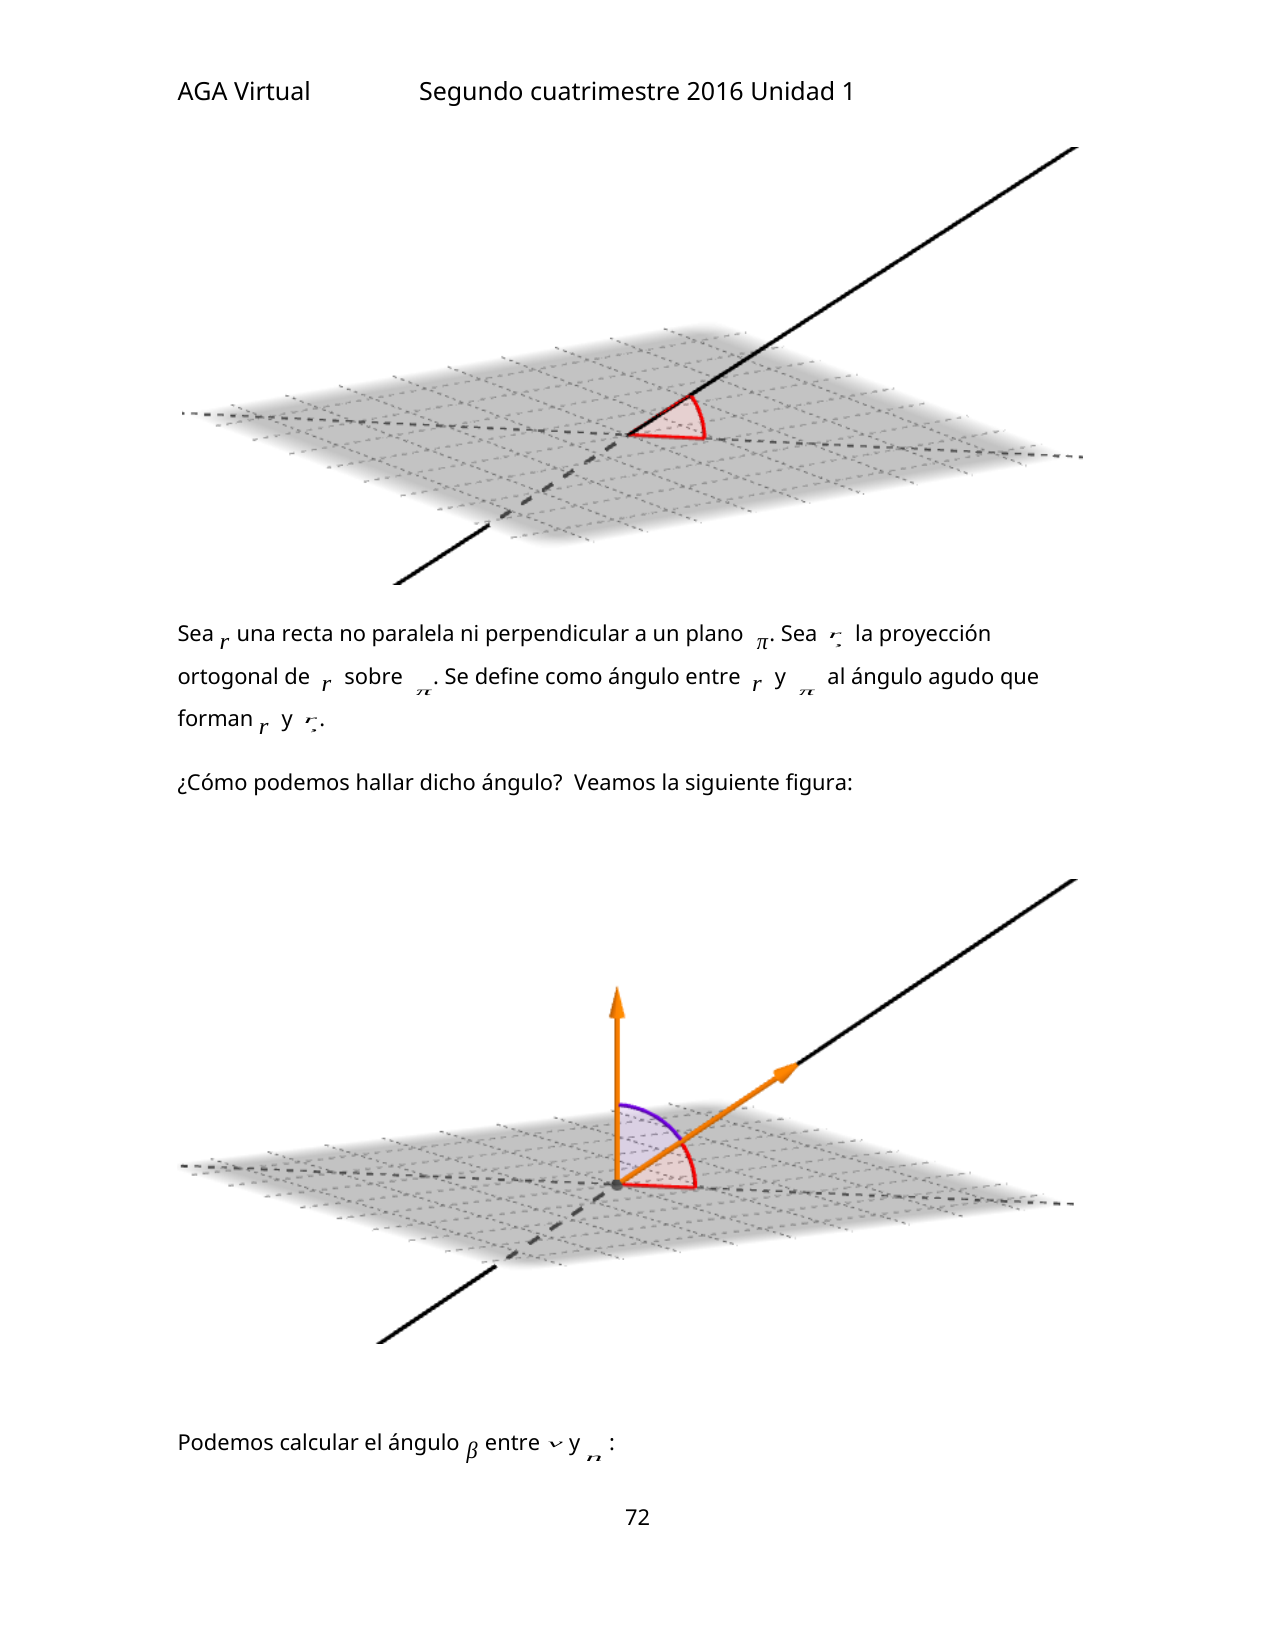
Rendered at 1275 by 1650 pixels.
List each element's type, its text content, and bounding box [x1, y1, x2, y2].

text Podemos calcular el ángulo entre y : [177, 1427, 1098, 1464]
text ¿Cómo podemos hallar dicho ángulo? Veamos la siguiente figura: [177, 767, 1098, 796]
text Sea una recta no paralela ni perpendicular a un plano . Sea la proyección ortogonal de sobre . Se define como ángulo entre y al ángulo agudo que forman y . [177, 618, 1098, 740]
